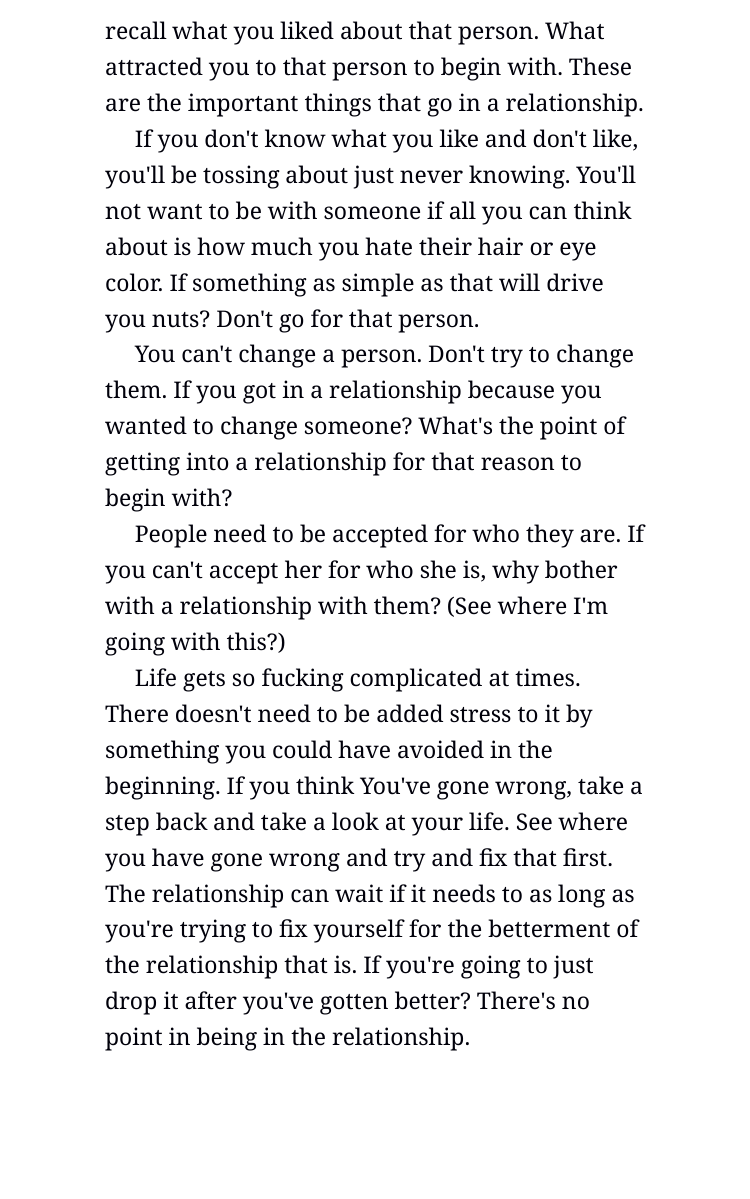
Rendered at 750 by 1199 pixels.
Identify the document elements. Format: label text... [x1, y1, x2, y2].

text Life gets so fucking complicated at times. There doesn't need to be added stress to it by something you could have avoided in the beginning. If you think You've gone wrong, take a step back and take a look at your life. See where you have gone wrong and try and fix that first. The relationship can wait if it needs to as long as you're trying to fix yourself for the betterment of the relationship that is. If you're going to just drop it after you've gotten better? There's no point in being in the relationship. [105, 662, 645, 1052]
text People need to be accepted for who they are. If you can't accept her for who she is, why bother with a relationship with them? (See where I'm going with this?) [105, 518, 645, 657]
text recall what you liked about that person. What attracted you to that person to begin with. These are the important things that go in a relationship. [105, 15, 645, 118]
text You can't change a person. Don't try to change them. If you got in a relationship because you wanted to change someone? What's the point of getting into a relationship for that reason to begin with? [105, 338, 645, 513]
text If you don't know what you like and don't like, you'll be tossing about just never knowing. You'll not want to be with someone if all you can think about is how much you hate their hair or eye color. If something as simple as that will drive you nuts? Don't go for that person. [105, 123, 645, 334]
